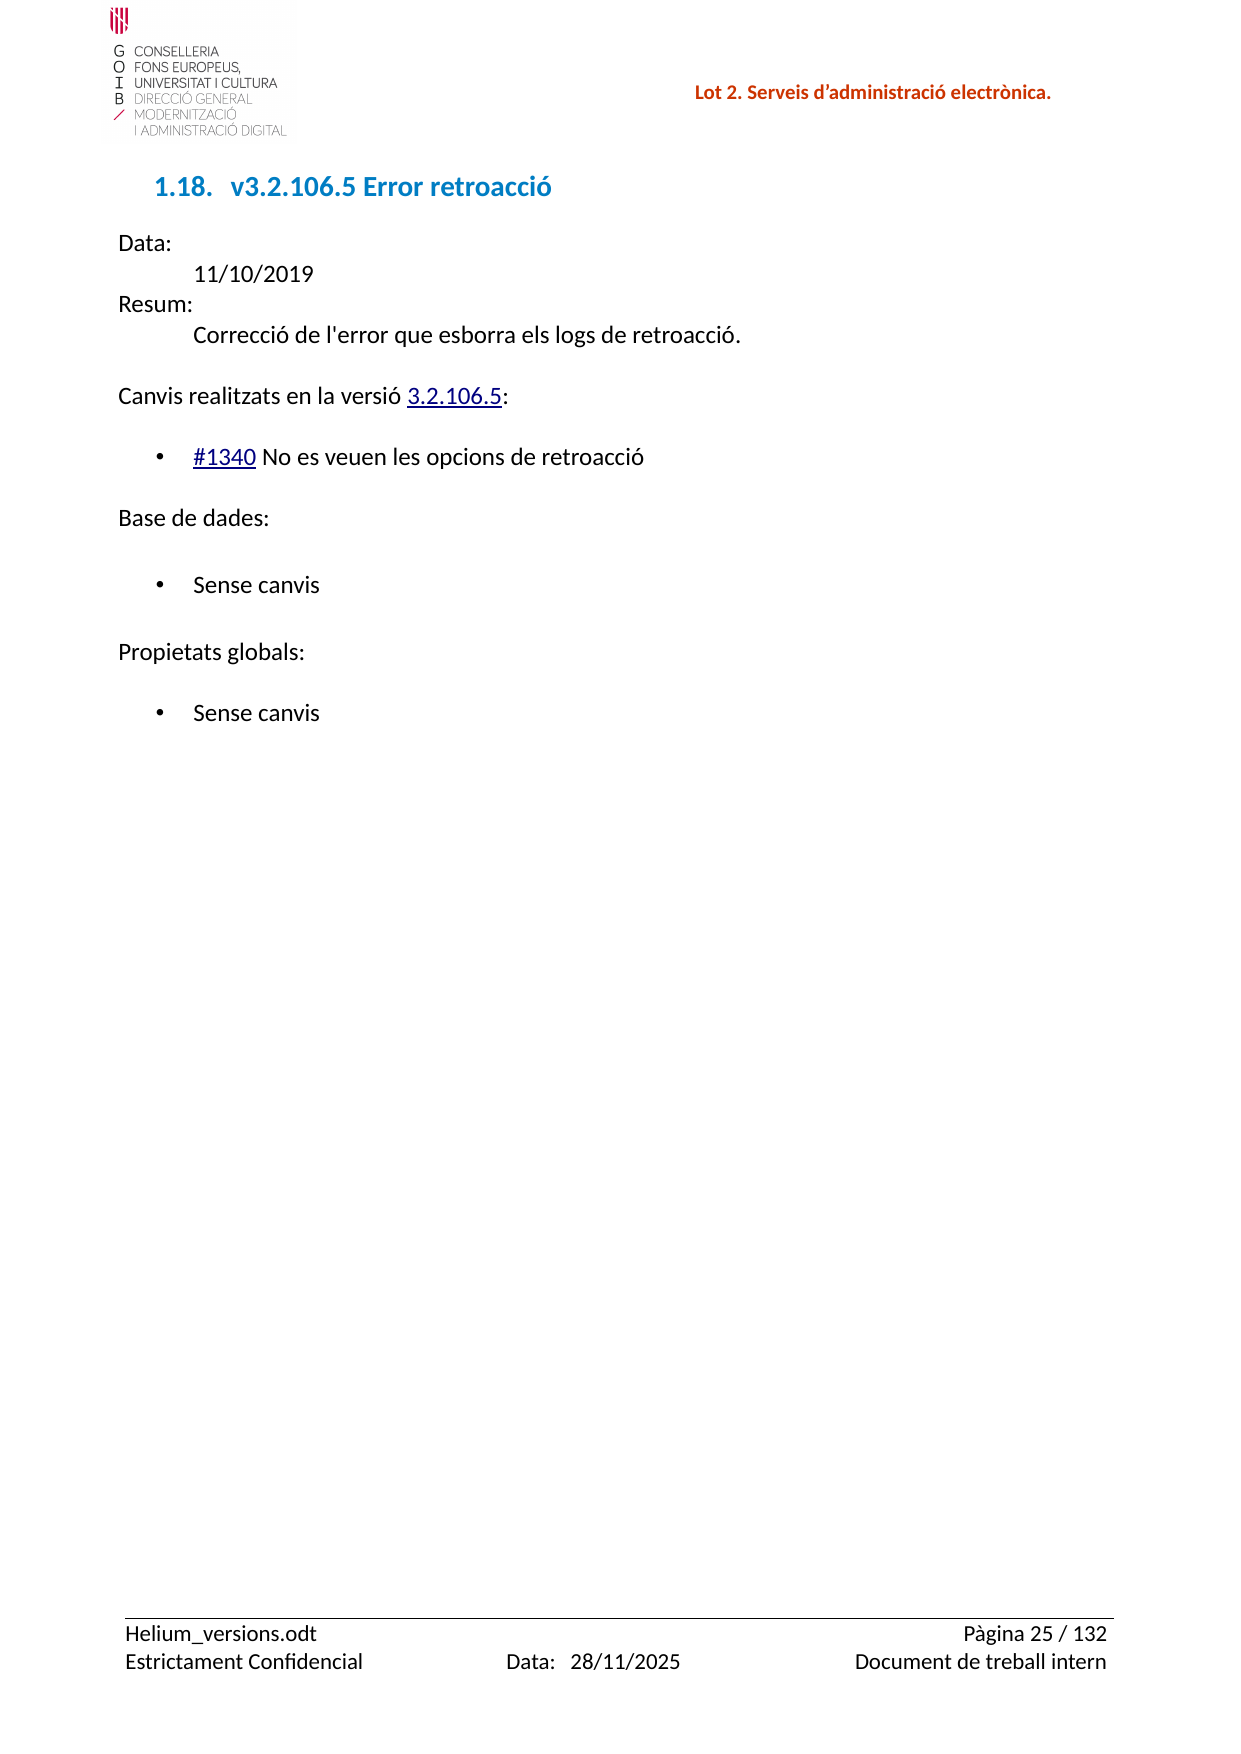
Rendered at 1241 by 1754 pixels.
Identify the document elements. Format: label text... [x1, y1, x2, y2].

text Base de dades: [118, 502, 1122, 533]
text Correcció de l'error que esborra els logs de retroacció. [118, 319, 1122, 350]
text 11/10/2019 [118, 258, 1122, 289]
text Propietats globals: [118, 636, 1122, 667]
picture [100, 0, 297, 144]
subtitle v3.2.106.5 Error retroacció [153, 168, 1122, 204]
text Canvis realitzats en la versió 3.2.106.5: [118, 380, 1122, 411]
text Resum: [118, 289, 1122, 319]
list Sense canvis [156, 697, 1122, 728]
list Sense canvis [156, 569, 1122, 600]
list #1340 No es veuen les opcions de retroacció [156, 441, 1122, 472]
text Data: [118, 228, 1122, 258]
